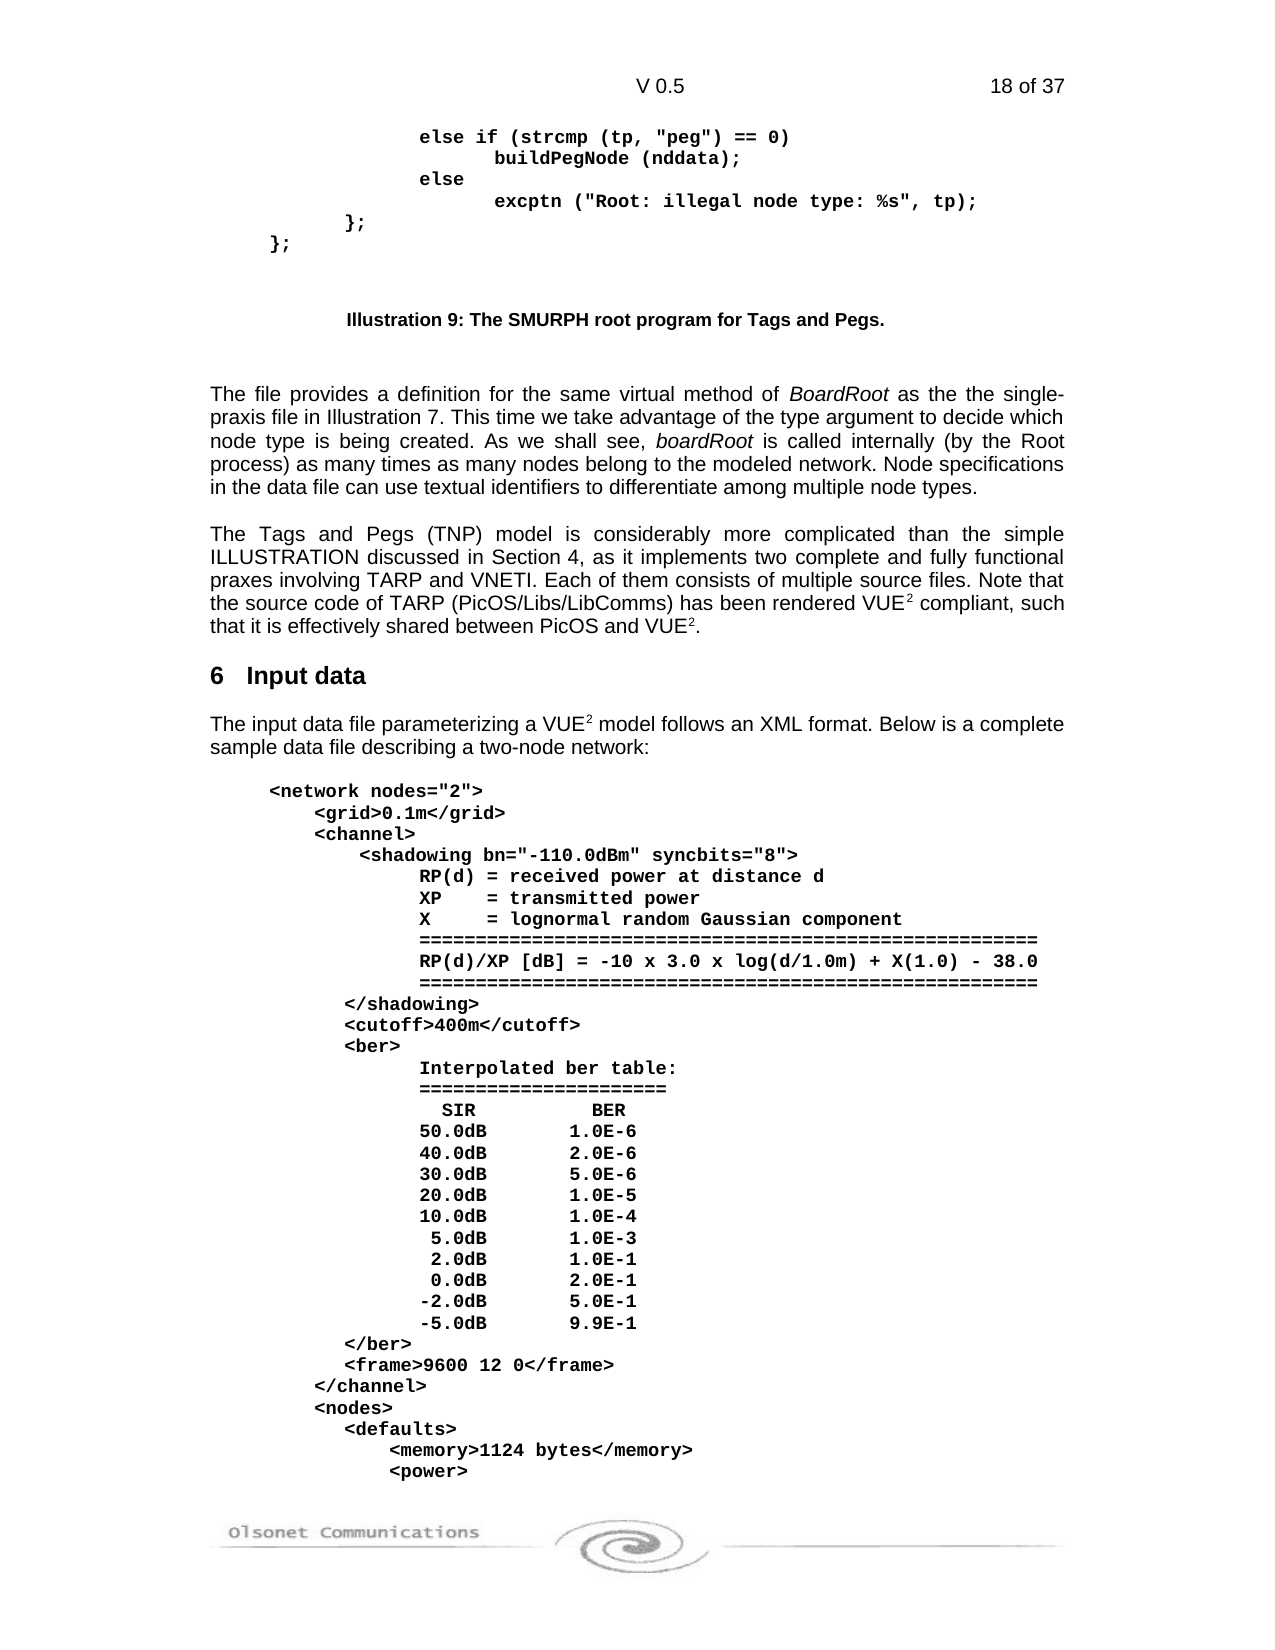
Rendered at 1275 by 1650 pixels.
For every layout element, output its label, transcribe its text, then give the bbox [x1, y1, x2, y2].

text The input data file parameterizing a VUE2 model follows an XML format. Below is a complete sample data file describing a two-node network: [210, 713, 1065, 759]
text ====================== [269, 1080, 1065, 1101]
text buildPegNode (nddata); [269, 149, 1065, 170]
text <ber> [269, 1037, 1065, 1058]
picture [210, 1504, 1065, 1596]
text The Tags and Pegs (TNP) model is considerably more complicated than the simple ILLUSTRATION discussed in Section 4, as it implements two complete and fully functional praxes involving TARP and VNETI. Each of them consists of multiple source files. Note that the source code of TARP (PicOS/Libs/LibComms) has been rendered VUE2 compliant, such that it is effectively shared between PicOS and VUE2. [210, 522, 1065, 638]
text else [269, 170, 1065, 191]
text ======================================================= [269, 973, 1065, 995]
text <nodes> [269, 1398, 1065, 1420]
text <cutoff>400m</cutoff> [269, 1016, 1065, 1037]
text XP = transmitted power [269, 888, 1065, 910]
text 20.0dB 1.0E-5 [269, 1186, 1065, 1207]
text <memory>1124 bytes</memory> [269, 1441, 1065, 1462]
text }; [269, 213, 1065, 234]
text X = lognormal random Gaussian component [269, 910, 1065, 931]
text <grid>0.1m</grid> [269, 803, 1065, 825]
text 50.0dB 1.0E-6 [269, 1122, 1065, 1143]
text <frame>9600 12 0</frame> [269, 1356, 1065, 1377]
text -5.0dB 9.9E-1 [269, 1313, 1065, 1335]
text </shadowing> [269, 995, 1065, 1016]
text 30.0dB 5.0E-6 [269, 1165, 1065, 1186]
text SIR BER [269, 1101, 1065, 1122]
text else if (strcmp (tp, "peg") == 0) [269, 128, 1065, 149]
text <power> [269, 1462, 1065, 1483]
text 0.0dB 2.0E-1 [269, 1271, 1065, 1292]
text RP(d)/XP [dB] = -10 x 3.0 x log(d/1.0m) + X(1.0) - 38.0 [269, 952, 1065, 973]
text 10.0dB 1.0E-4 [269, 1207, 1065, 1228]
text }; [269, 234, 1065, 255]
text <shadowing bn="-110.0dBm" syncbits="8"> [269, 846, 1065, 867]
subtitle Input data [210, 661, 1065, 689]
text RP(d) = received power at distance d [269, 867, 1065, 888]
text Interpolated ber table: [269, 1058, 1065, 1080]
text ======================================================= [269, 931, 1065, 952]
text 5.0dB 1.0E-3 [269, 1228, 1065, 1250]
text The file provides a definition for the same virtual method of BoardRoot as the the single-praxis file in Illustration 7. This time we take advantage of the type argument to decide which node type is being created. As we shall see, boardRoot is called internally (by the Root process) as many times as many nodes belong to the modeled network. Node specifications in the data file can use textual identifiers to differentiate among multiple node types. [210, 383, 1065, 499]
text <channel> [269, 825, 1065, 846]
text excptn ("Root: illegal node type: %s", tp); [269, 191, 1065, 213]
text </channel> [269, 1377, 1065, 1398]
text 2.0dB 1.0E-1 [269, 1250, 1065, 1271]
text 40.0dB 2.0E-6 [269, 1143, 1065, 1165]
text <network nodes="2"> [269, 782, 1065, 803]
text </ber> [269, 1335, 1065, 1356]
text -2.0dB 5.0E-1 [269, 1292, 1065, 1313]
text Illustration 9: The SMURPH root program for Tags and Pegs. [346, 309, 939, 331]
text <defaults> [269, 1420, 1065, 1441]
